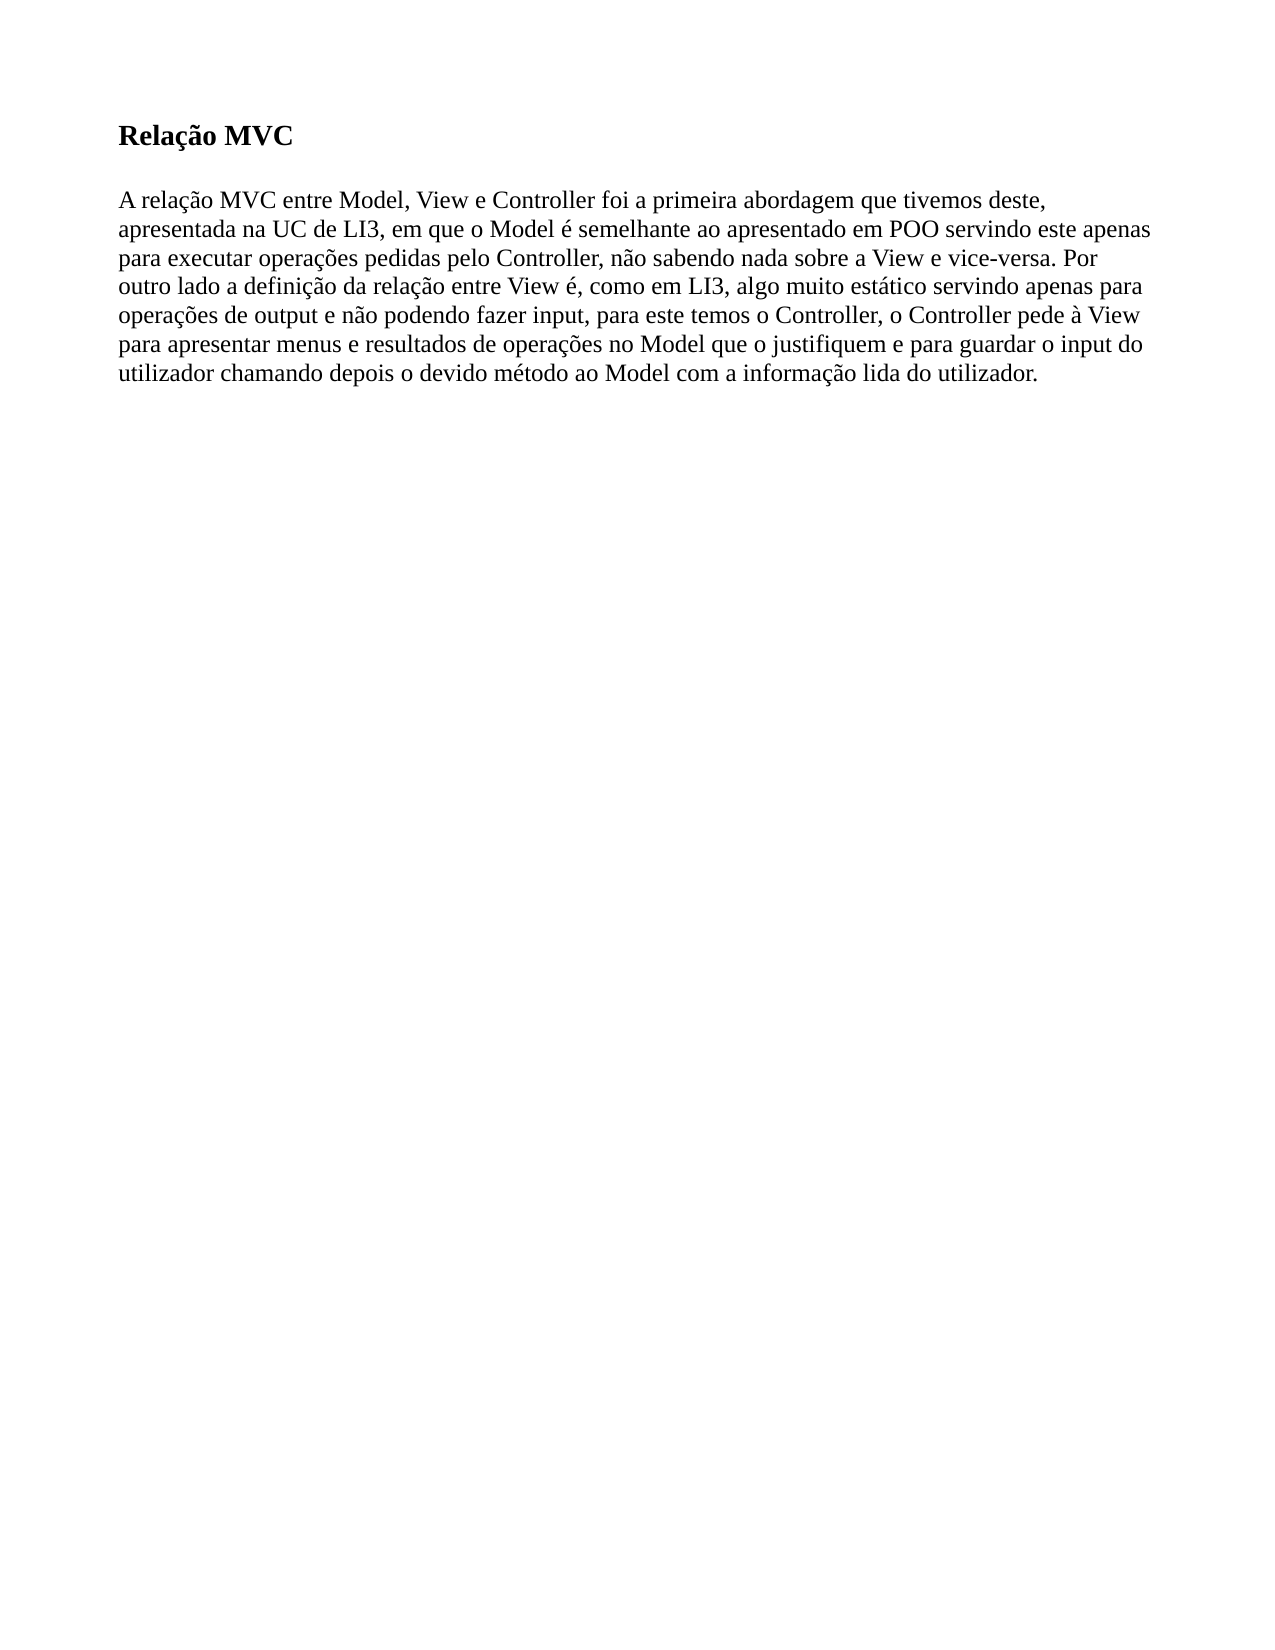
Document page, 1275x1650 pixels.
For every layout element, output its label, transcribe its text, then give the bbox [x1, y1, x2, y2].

text A relação MVC entre Model, View e Controller foi a primeira abordagem que tivemos deste, apresentada na UC de LI3, em que o Model é semelhante ao apresentado em POO servindo este apenas para executar operações pedidas pelo Controller, não sabendo nada sobre a View e vice-versa. Por outro lado a definição da relação entre View é, como em LI3, algo muito estático servindo apenas para operações de output e não podendo fazer input, para este temos o Controller, o Controller pede à View para apresentar menus e resultados de operações no Model que o justifiquem e para guardar o input do utilizador chamando depois o devido método ao Model com a informação lida do utilizador. [118, 185, 1157, 386]
text Relação MVC [118, 118, 1157, 152]
